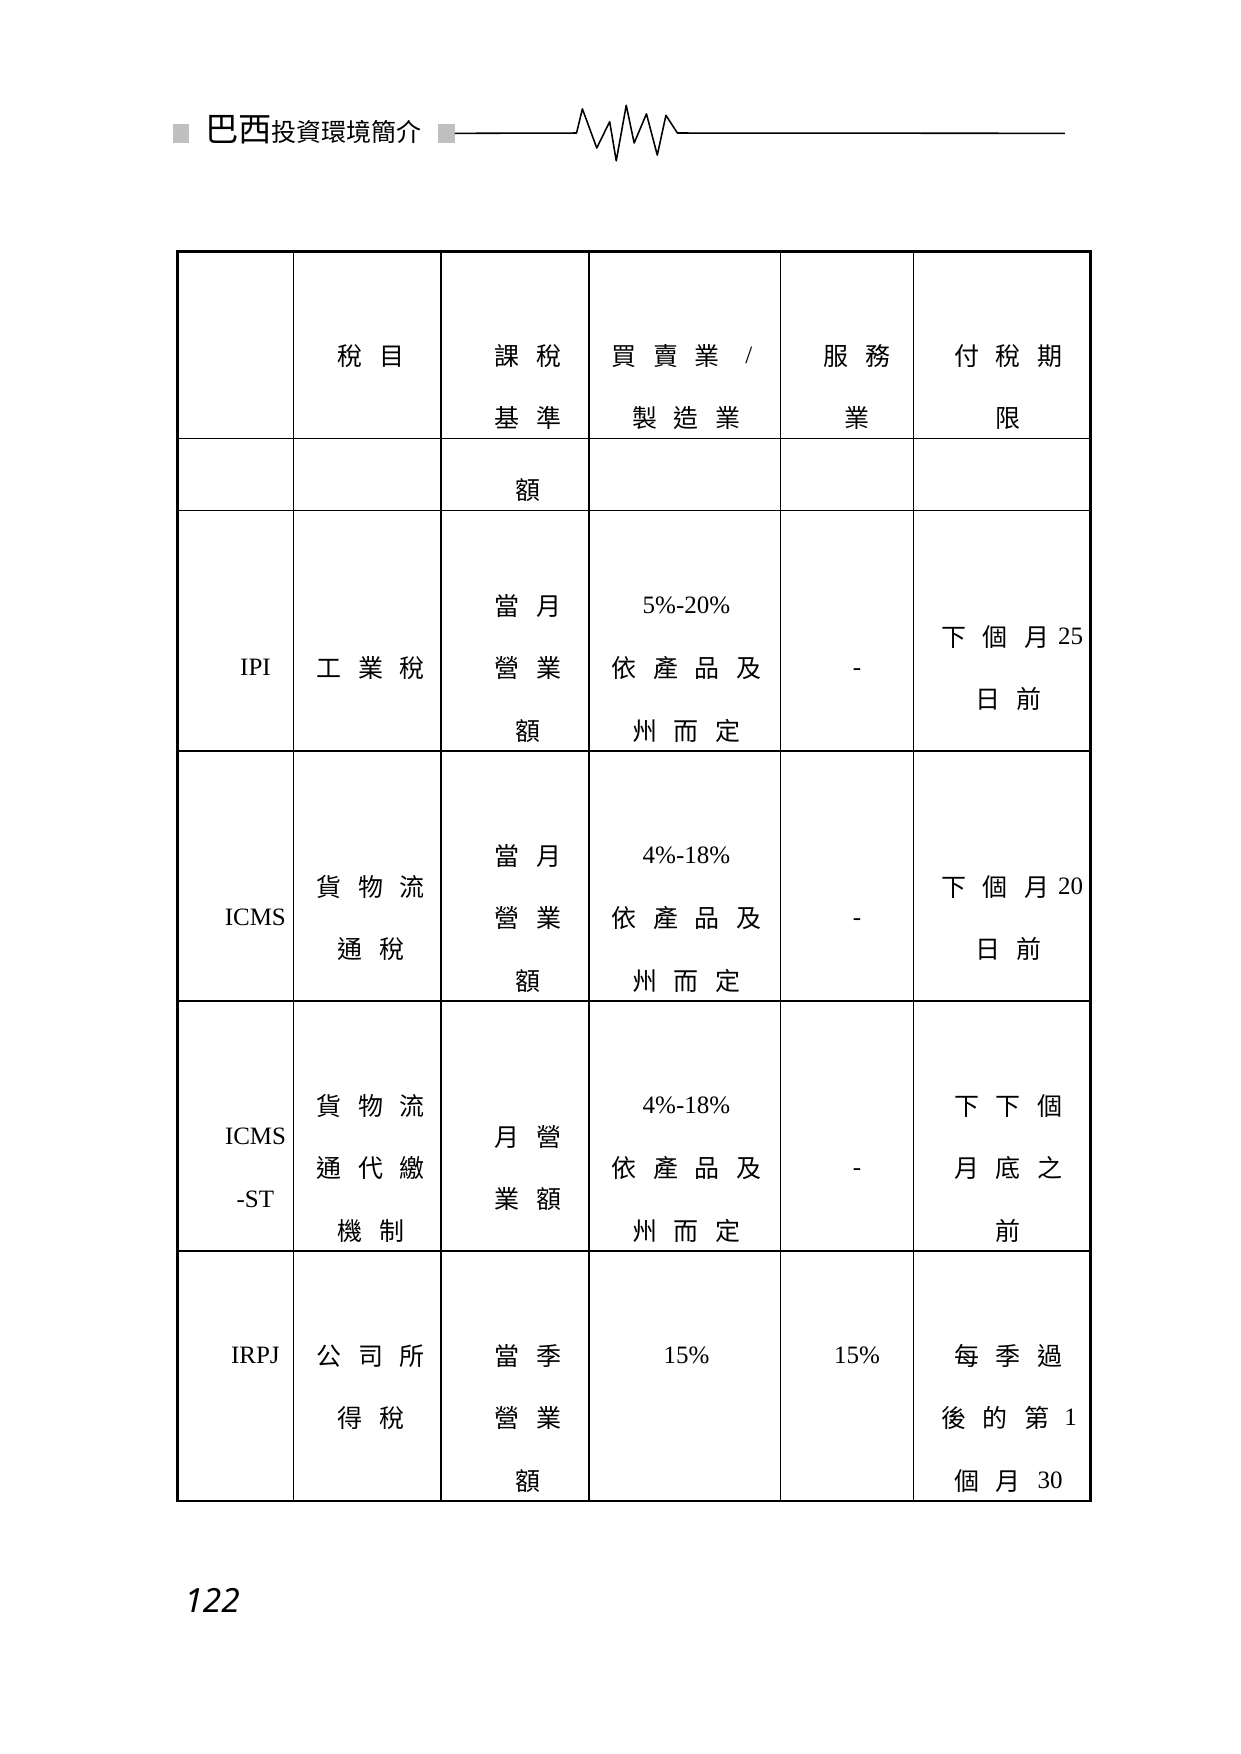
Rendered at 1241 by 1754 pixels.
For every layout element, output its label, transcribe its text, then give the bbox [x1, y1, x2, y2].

table_cell - [590, 439, 780, 509]
table_cell [179, 439, 293, 509]
table_cell 15% [590, 1252, 780, 1500]
table_cell 當季營業額 [442, 1252, 588, 1500]
table_cell 5%-20% 依產品及州而定 [590, 511, 780, 750]
table_cell - [781, 511, 913, 750]
table_header 課稅基準 [442, 253, 588, 438]
table_cell 4%-18% 依產品及州而定 [590, 752, 780, 1000]
table_cell 貨物流通代繳機制 [294, 1002, 440, 1250]
table_cell - [781, 752, 913, 1000]
table_cell 當月營業額 [442, 752, 588, 1000]
table_cell 當月營業額 [442, 511, 588, 750]
table_cell 月營業額 [442, 1002, 588, 1250]
table_header 稅目 [294, 253, 440, 438]
table_cell IRPJ [179, 1252, 293, 1500]
table_cell 每季過後的第1個月30 [914, 1252, 1089, 1500]
table_cell 下下個月底之前 [914, 1002, 1089, 1250]
table_header 付稅期限 [914, 253, 1089, 438]
table_cell 4%-18% 依產品及州而定 [590, 1002, 780, 1250]
table_cell [914, 439, 1089, 509]
table_header 買賣業/製造業 [590, 253, 780, 438]
table_header 服務業 [781, 253, 913, 438]
table_cell 額 [442, 439, 588, 509]
table_cell 工業稅 [294, 511, 440, 750]
table_cell 下個月20日前 [914, 752, 1089, 1000]
table_header [179, 253, 293, 438]
table_cell 貨物流通稅 [294, 752, 440, 1000]
table_cell 下個月25日前 [914, 511, 1089, 750]
table_cell - [781, 1002, 913, 1250]
table_cell IPI [179, 511, 293, 750]
table_cell 15% [781, 1252, 913, 1500]
table_cell [781, 439, 913, 509]
table_cell [294, 439, 440, 509]
table_cell ICMS [179, 752, 293, 1000]
table_cell 公司所得稅 [294, 1252, 440, 1500]
table_cell ICMS-ST [179, 1002, 293, 1250]
